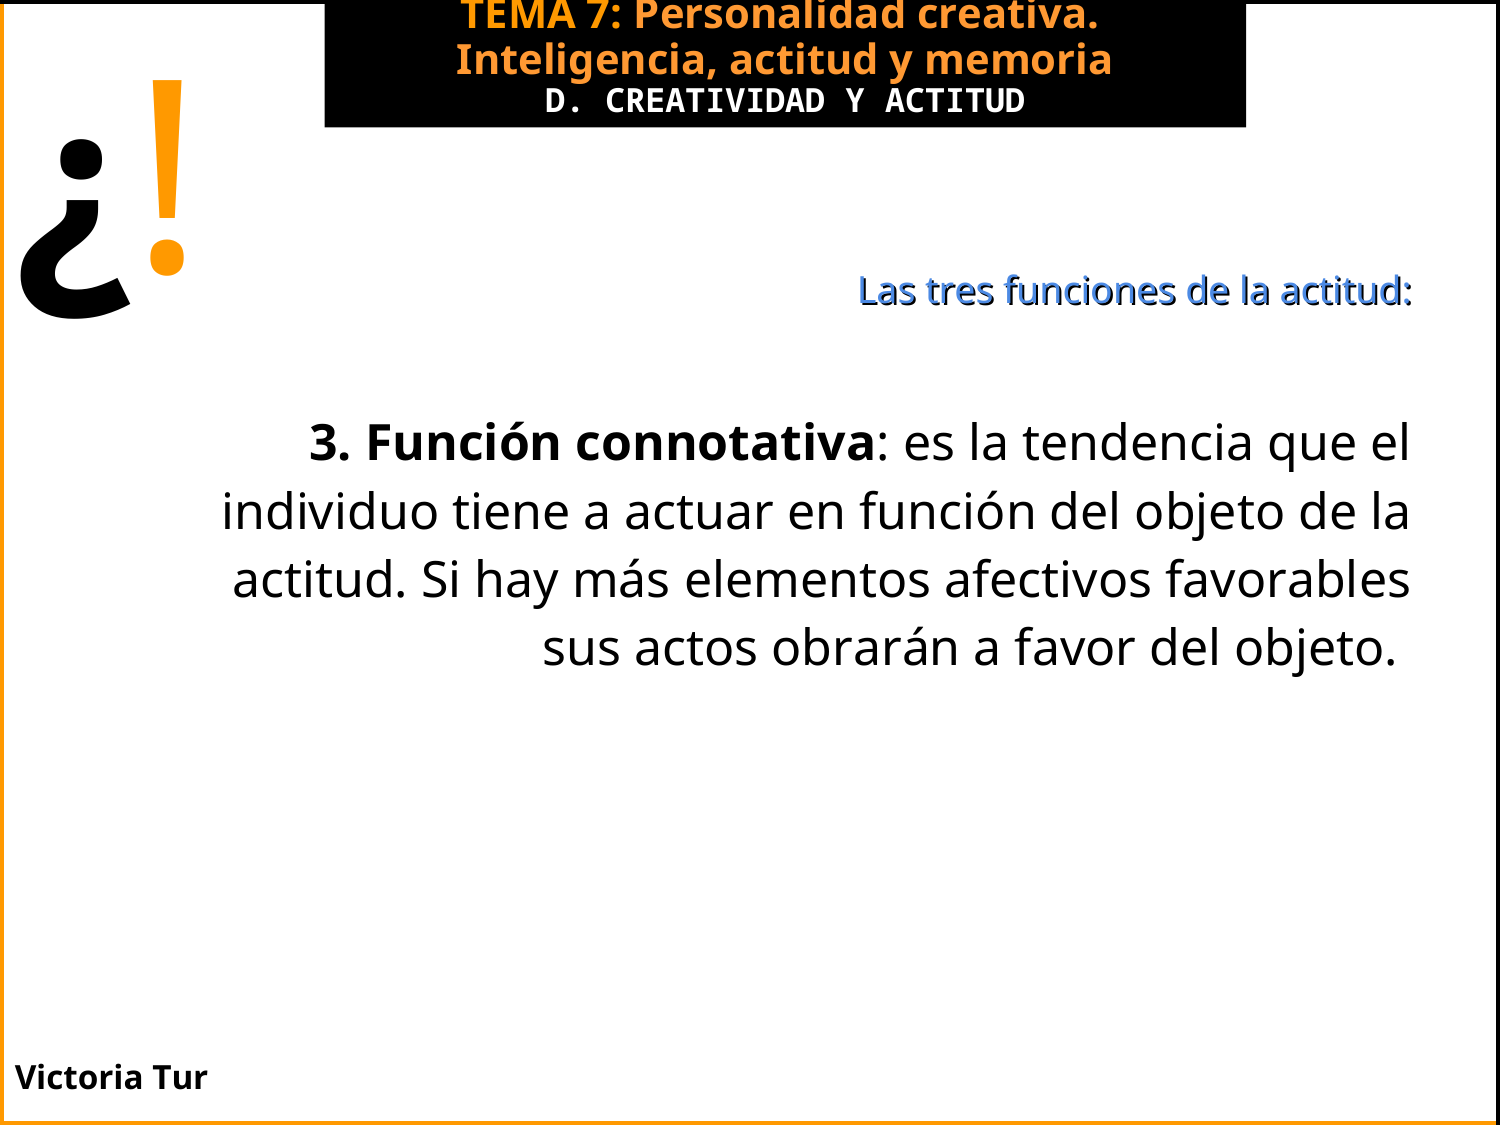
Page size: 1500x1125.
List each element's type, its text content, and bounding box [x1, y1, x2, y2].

list Las tres funciones de la actitud: 3. Función connotativa: es la tendencia que el individuo tiene a actuar en función del objeto de la actitud. Si hay más elementos afectivos favorables sus actos obrarán a favor del objeto. [76, 255, 1427, 998]
